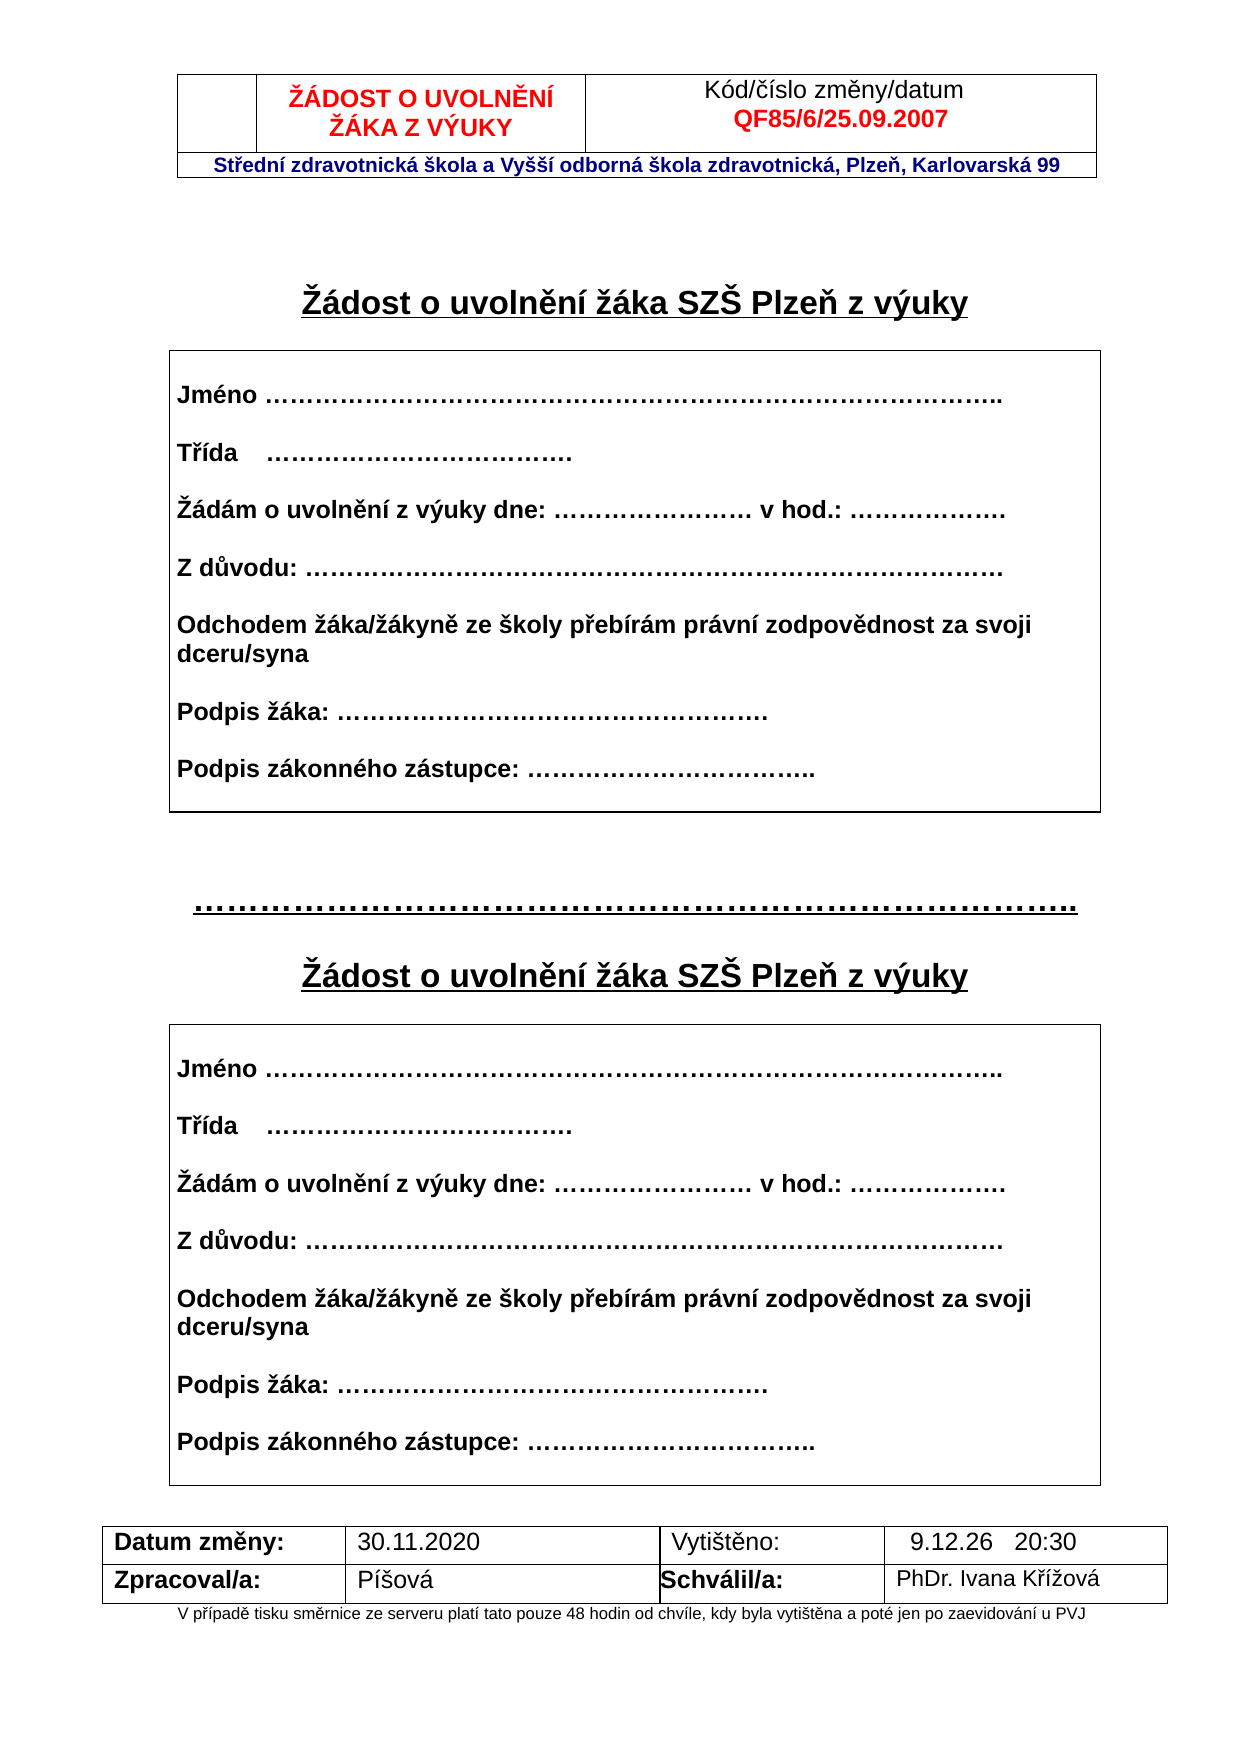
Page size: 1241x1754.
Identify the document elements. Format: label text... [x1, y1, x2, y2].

text Žádost o uvolnění žáka SZŠ Plzeň z výuky [177, 957, 1092, 995]
text …………………………………………………………………….. [177, 880, 1092, 918]
table_header Jméno …………………………………………………………………………….. Třída ………………………………. Žádám o uvolnění z výuky dne: …………………… v hod.: ………………. Z důvodu: ………………………………………………………………………… Odchodem žáka/žákyně ze školy přebírám právní zodpovědnost za svoji dceru/syna Podpis žáka: ……………………………………………. Podpis zákonného zástupce: …………………………….. [170, 351, 1100, 811]
text Žádost o uvolnění žáka SZŠ Plzeň z výuky [177, 283, 1092, 322]
table_header Jméno …………………………………………………………………………….. Třída ………………………………. Žádám o uvolnění z výuky dne: …………………… v hod.: ………………. Z důvodu: ………………………………………………………………………… Odchodem žáka/žákyně ze školy přebírám právní zodpovědnost za svoji dceru/syna Podpis žáka: ……………………………………………. Podpis zákonného zástupce: …………………………….. [170, 1025, 1100, 1485]
